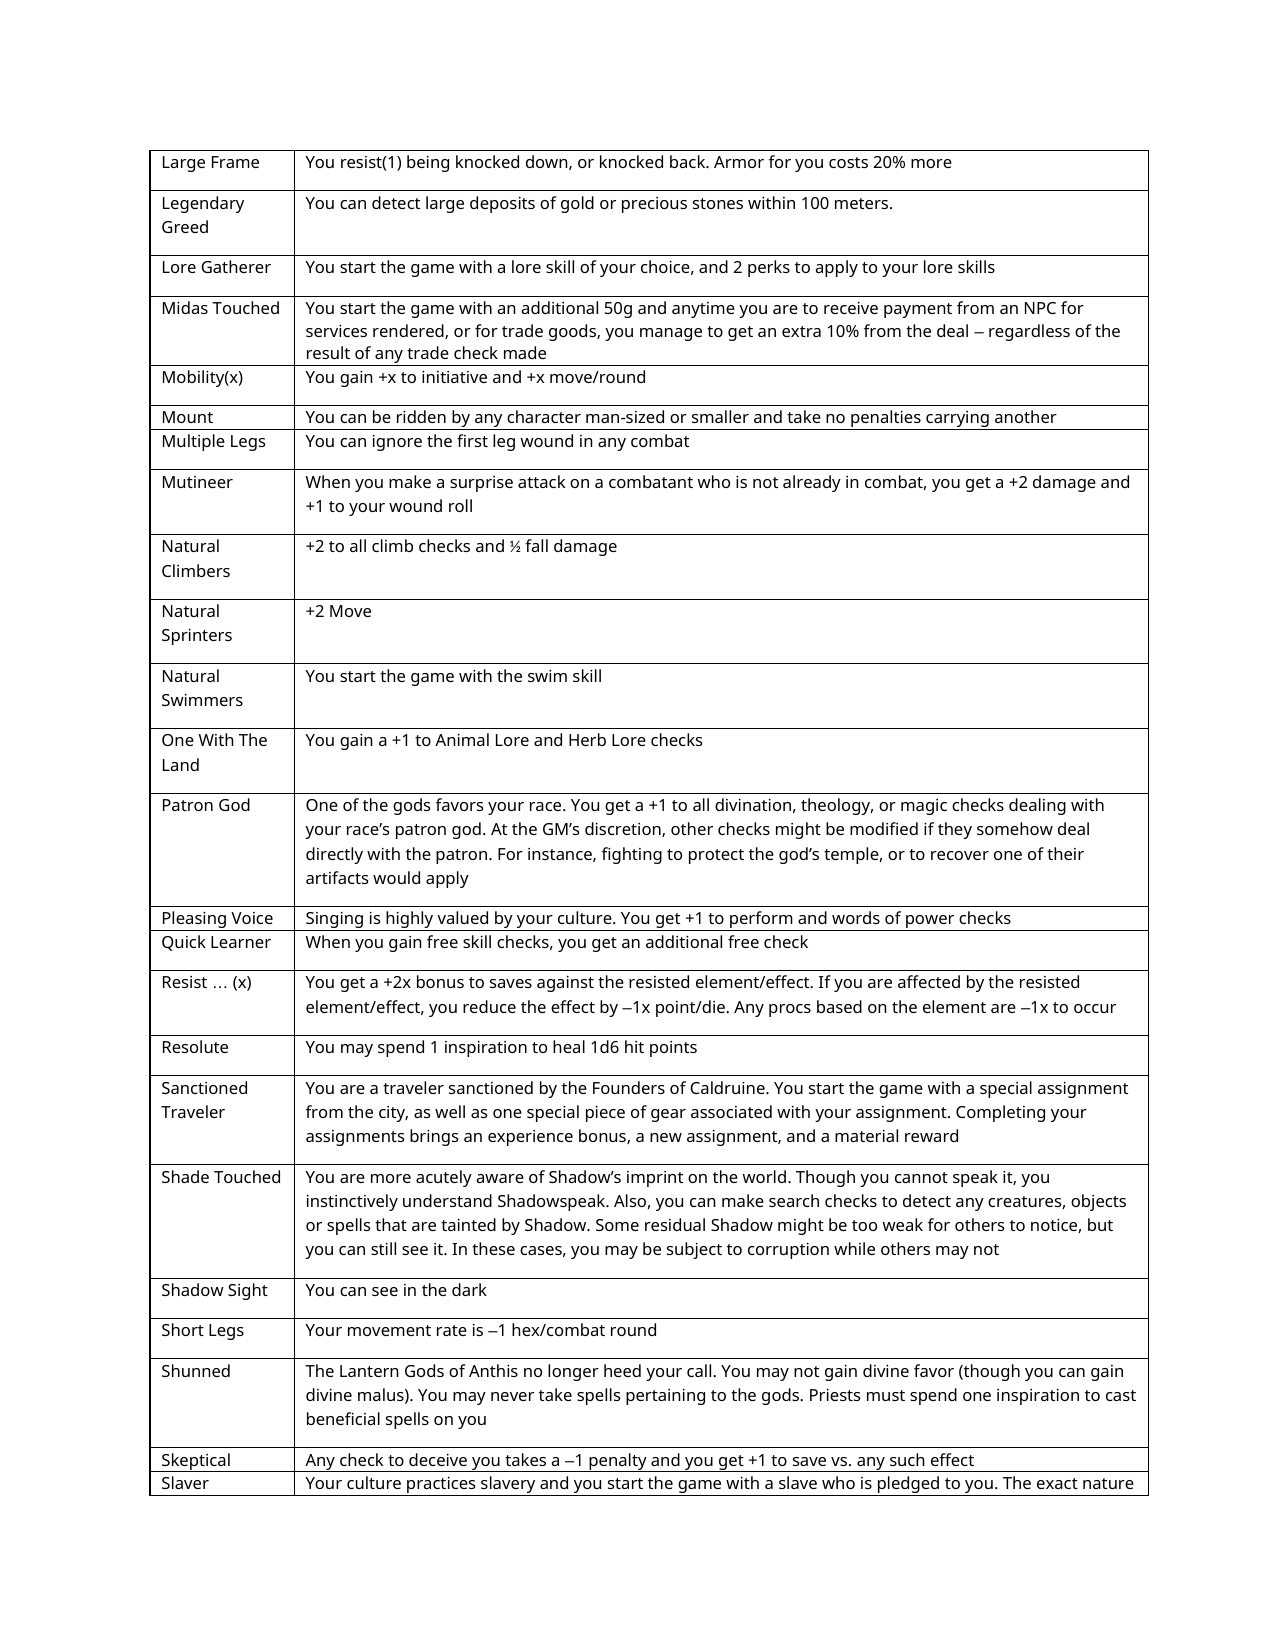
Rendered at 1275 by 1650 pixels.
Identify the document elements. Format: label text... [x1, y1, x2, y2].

table_cell One With The Land [151, 729, 294, 793]
table_cell You are a traveler sanctioned by the Founders of Caldruine. You start the game with a special assignment from the city, as well as one special piece of gear associated with your assignment. Completing your assignments brings an experience bonus, a new assignment, and a material reward [295, 1076, 1148, 1164]
table_cell Natural Sprinters [151, 600, 294, 663]
table_cell You can ignore the first leg wound in any combat [295, 430, 1148, 469]
table_cell Patron God [151, 794, 294, 906]
table_cell The Lantern Gods of Anthis no longer heed your call. You may not gain divine favor (though you can gain divine malus). You may never take spells pertaining to the gods. Priests must spend one inspiration to cast beneficial spells on you [295, 1359, 1148, 1447]
table_cell Mobility(x) [151, 366, 294, 405]
table_cell Midas Touched [151, 297, 294, 365]
table_cell +2 Move [295, 600, 1148, 663]
table_cell You start the game with the swim skill [295, 664, 1148, 728]
table_cell Natural Swimmers [151, 664, 294, 728]
table_cell You resist(1) being knocked down, or knocked back. Armor for you costs 20% more [295, 151, 1148, 190]
table_cell Pleasing Voice [151, 907, 294, 930]
table_cell You may spend 1 inspiration to heal 1d6 hit points [295, 1036, 1148, 1075]
table_cell You gain a +1 to Animal Lore and Herb Lore checks [295, 729, 1148, 793]
table_cell Slaver [151, 1472, 294, 1495]
table_cell +2 to all climb checks and ½ fall damage [295, 535, 1148, 599]
table_cell Your movement rate is –1 hex/combat round [295, 1319, 1148, 1358]
table_cell Legendary Greed [151, 191, 294, 255]
table_cell You can detect large deposits of gold or precious stones within 100 meters. [295, 191, 1148, 255]
table_cell You start the game with a lore skill of your choice, and 2 perks to apply to your lore skills [295, 256, 1148, 296]
table_cell Singing is highly valued by your culture. You get +1 to perform and words of power checks [295, 907, 1148, 930]
table_cell You gain +x to initiative and +x move/round [295, 366, 1148, 405]
table_cell When you gain free skill checks, you get an additional free check [295, 931, 1148, 970]
table_cell Short Legs [151, 1319, 294, 1358]
table_cell You are more acutely aware of Shadow’s imprint on the world. Though you cannot speak it, you instinctively understand Shadowspeak. Also, you can make search checks to detect any creatures, objects or spells that are tainted by Shadow. Some residual Shadow might be too weak for others to notice, but you can still see it. In these cases, you may be subject to corruption while others may not [295, 1165, 1148, 1277]
table_cell Resolute [151, 1036, 294, 1075]
table_cell Shunned [151, 1359, 294, 1447]
table_cell Multiple Legs [151, 430, 294, 469]
table_cell Resist … (x) [151, 971, 294, 1035]
table_cell Skeptical [151, 1448, 294, 1471]
table_cell Your culture practices slavery and you start the game with a slave who is pledged to you. The exact nature [295, 1472, 1148, 1495]
table_cell You can see in the dark [295, 1279, 1148, 1318]
table_cell Any check to deceive you takes a –1 penalty and you get +1 to save vs. any such effect [295, 1448, 1148, 1471]
table_cell Mutineer [151, 470, 294, 534]
table_cell One of the gods favors your race. You get a +1 to all divination, theology, or magic checks dealing with your race’s patron god. At the GM’s discretion, other checks might be modified if they somehow deal directly with the patron. For instance, fighting to protect the god’s temple, or to recover one of their artifacts would apply [295, 794, 1148, 906]
table_cell Large Frame [151, 151, 294, 190]
table_cell You get a +2x bonus to saves against the resisted element/effect. If you are affected by the resisted element/effect, you reduce the effect by –1x point/die. Any procs based on the element are –1x to occur [295, 971, 1148, 1035]
table_cell Shadow Sight [151, 1279, 294, 1318]
table_cell When you make a surprise attack on a combatant who is not already in combat, you get a +2 damage and +1 to your wound roll [295, 470, 1148, 534]
table_cell You start the game with an additional 50g and anytime you are to receive payment from an NPC for services rendered, or for trade goods, you manage to get an extra 10% from the deal – regardless of the result of any trade check made [295, 297, 1148, 365]
table_cell Sanctioned Traveler [151, 1076, 294, 1164]
table_cell Natural Climbers [151, 535, 294, 599]
table_cell Mount [151, 406, 294, 429]
table_cell Lore Gatherer [151, 256, 294, 296]
table_cell You can be ridden by any character man-sized or smaller and take no penalties carrying another [295, 406, 1148, 429]
table_cell Shade Touched [151, 1165, 294, 1277]
table_cell Quick Learner [151, 931, 294, 970]
